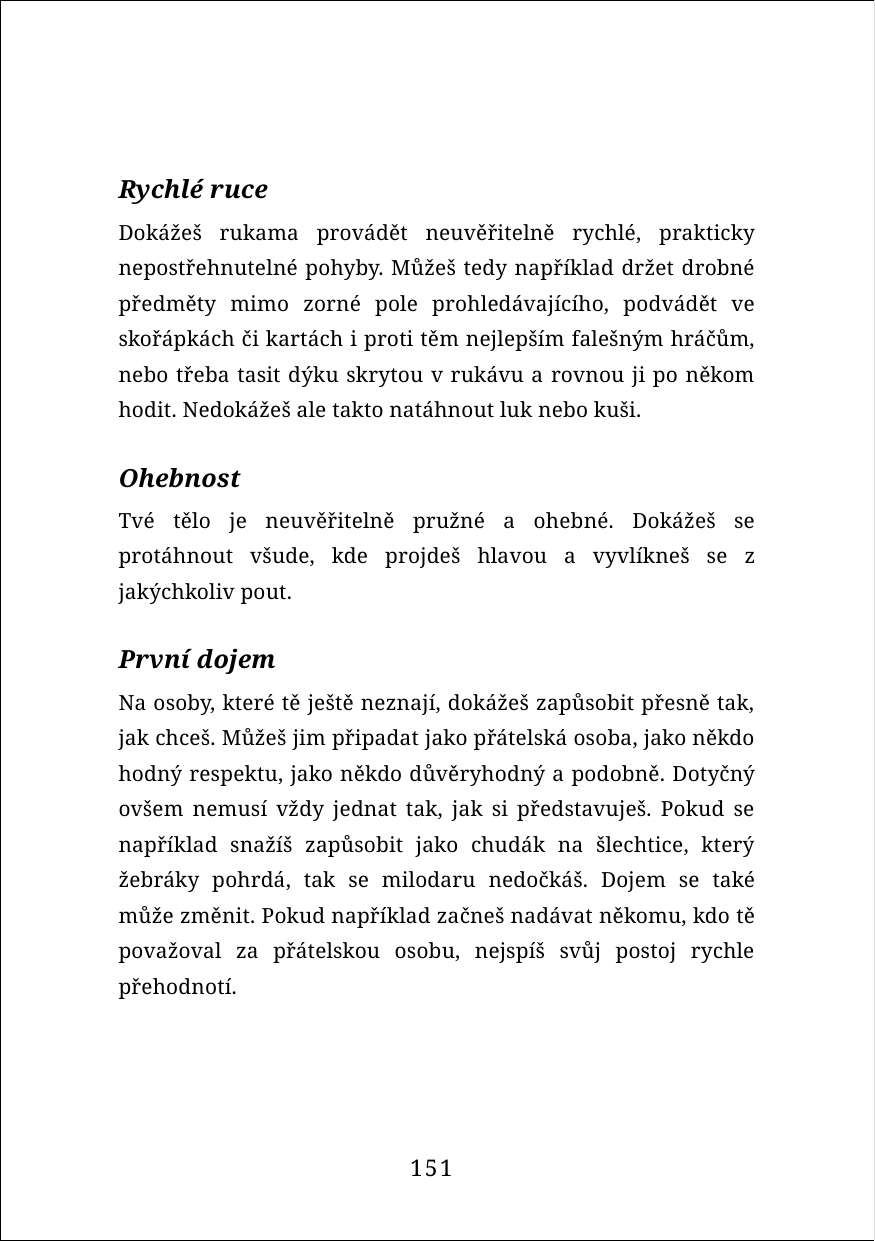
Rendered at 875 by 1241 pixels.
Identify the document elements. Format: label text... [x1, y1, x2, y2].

subtitle Rychlé ruce [118, 172, 756, 206]
text Tvé tělo je neuvěřitelně pružné a ohebné. Dokážeš se protáhnout všude, kde projdeš hlavou a vyvlíkneš se z jakýchkoliv pout. [118, 506, 756, 606]
subtitle První dojem [118, 642, 756, 676]
text Dokážeš rukama provádět neuvěřitelně rychlé, prakticky nepostřehnutelné pohyby. Můžeš tedy například držet drobné předměty mimo zorné pole prohledávajícího, podvádět ve skořápkách či kartách i proti těm nejlepším falešným hráčům, nebo třeba tasit dýku skrytou v rukávu a rovnou ji po někom hodit. Nedokážeš ale takto natáhnout luk nebo kuši. [118, 218, 756, 424]
text Na osoby, které tě ještě neznají, dokážeš zapůsobit přesně tak, jak chceš. Můžeš jim připadat jako přátelská osoba, jako někdo hodný respektu, jako někdo důvěryhodný a podobně. Dotyčný ovšem nemusí vždy jednat tak, jak si představuješ. Pokud se například snažíš zapůsobit jako chudák na šlechtice, který žebráky pohrdá, tak se milodaru nedočkáš. Dojem se také může změnit. Pokud například začneš nadávat někomu, kdo tě považoval za přátelskou osobu, nejspíš svůj postoj rychle přehodnotí. [118, 688, 756, 1001]
subtitle Ohebnost [118, 460, 756, 494]
